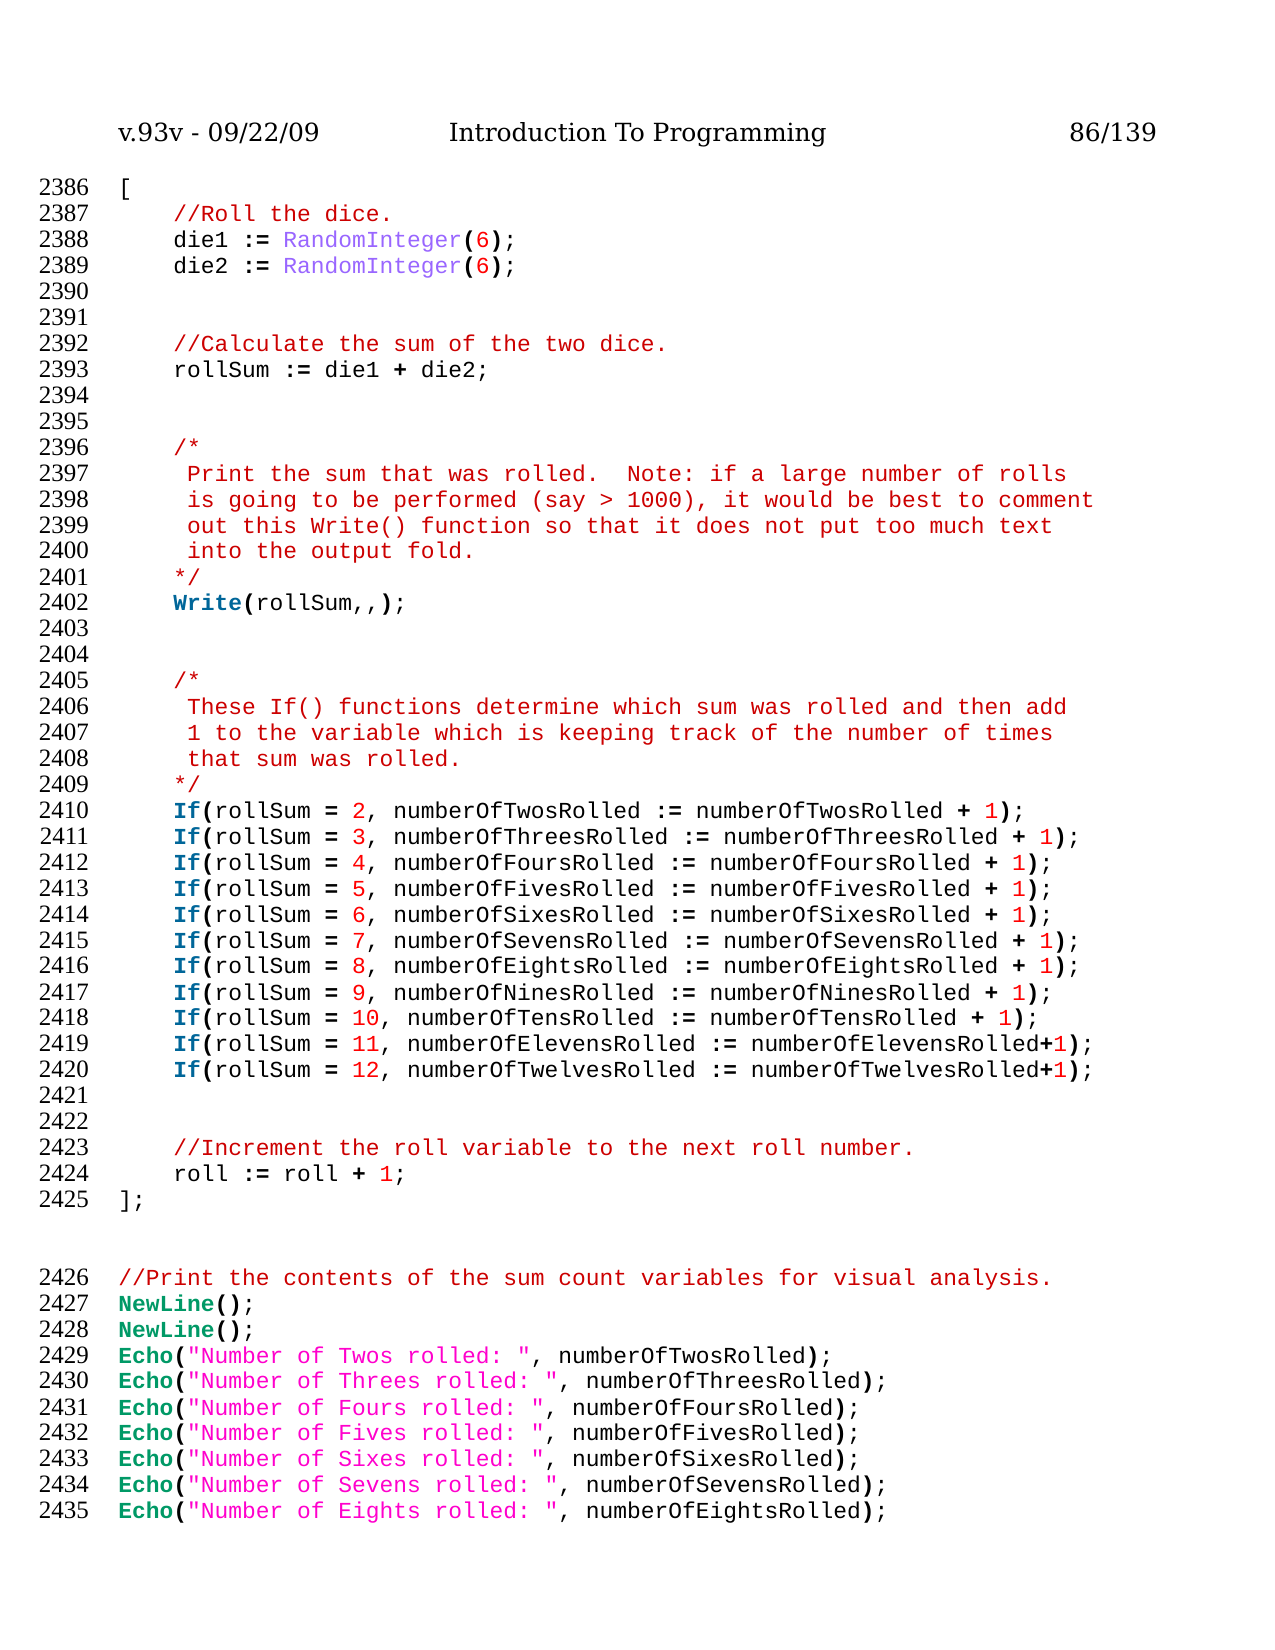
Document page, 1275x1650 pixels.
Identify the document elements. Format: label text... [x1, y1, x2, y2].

text NewLine(); [118, 1318, 1157, 1344]
text /* [118, 436, 1157, 462]
text If(rollSum = 2, numberOfTwosRolled := numberOfTwosRolled + 1); [118, 799, 1157, 825]
text ]; [118, 1188, 1157, 1214]
text If(rollSum = 6, numberOfSixesRolled := numberOfSixesRolled + 1); [118, 903, 1157, 929]
text rollSum := die1 + die2; [118, 358, 1157, 384]
text out this Write() function so that it does not put too much text [118, 514, 1157, 540]
text die1 := RandomInteger(6); [118, 229, 1157, 254]
text roll := roll + 1; [118, 1162, 1157, 1188]
text If(rollSum = 4, numberOfFoursRolled := numberOfFoursRolled + 1); [118, 851, 1157, 877]
text Echo("Number of Sixes rolled: ", numberOfSixesRolled); [118, 1448, 1157, 1474]
text Echo("Number of Sevens rolled: ", numberOfSevensRolled); [118, 1474, 1157, 1499]
text If(rollSum = 9, numberOfNinesRolled := numberOfNinesRolled + 1); [118, 981, 1157, 1007]
text NewLine(); [118, 1292, 1157, 1318]
text If(rollSum = 8, numberOfEightsRolled := numberOfEightsRolled + 1); [118, 955, 1157, 981]
text 1 to the variable which is keeping track of the number of times [118, 721, 1157, 747]
text */ [118, 566, 1157, 592]
text //Calculate the sum of the two dice. [118, 332, 1157, 358]
text If(rollSum = 10, numberOfTensRolled := numberOfTensRolled + 1); [118, 1007, 1157, 1033]
text //Print the contents of the sum count variables for visual analysis. [118, 1266, 1157, 1292]
text /* [118, 669, 1157, 696]
text //Increment the roll variable to the next roll number. [118, 1136, 1157, 1162]
text //Roll the dice. [118, 203, 1157, 229]
text Echo("Number of Twos rolled: ", numberOfTwosRolled); [118, 1344, 1157, 1370]
text If(rollSum = 7, numberOfSevensRolled := numberOfSevensRolled + 1); [118, 929, 1157, 955]
text If(rollSum = 12, numberOfTwelvesRolled := numberOfTwelvesRolled+1); [118, 1059, 1157, 1084]
text [ [118, 177, 1157, 203]
text */ [118, 773, 1157, 799]
text that sum was rolled. [118, 747, 1157, 773]
text If(rollSum = 5, numberOfFivesRolled := numberOfFivesRolled + 1); [118, 877, 1157, 903]
text is going to be performed (say > 1000), it would be best to comment [118, 488, 1157, 514]
text Echo("Number of Fives rolled: ", numberOfFivesRolled); [118, 1422, 1157, 1448]
text die2 := RandomInteger(6); [118, 254, 1157, 281]
text Echo("Number of Threes rolled: ", numberOfThreesRolled); [118, 1370, 1157, 1396]
text Echo("Number of Fours rolled: ", numberOfFoursRolled); [118, 1396, 1157, 1422]
text Print the sum that was rolled. Note: if a large number of rolls [118, 462, 1157, 488]
text These If() functions determine which sum was rolled and then add [118, 696, 1157, 721]
text Echo("Number of Eights rolled: ", numberOfEightsRolled); [118, 1499, 1157, 1526]
text Write(rollSum,,); [118, 592, 1157, 618]
text into the output fold. [118, 540, 1157, 566]
text If(rollSum = 3, numberOfThreesRolled := numberOfThreesRolled + 1); [118, 825, 1157, 851]
text If(rollSum = 11, numberOfElevensRolled := numberOfElevensRolled+1); [118, 1033, 1157, 1059]
